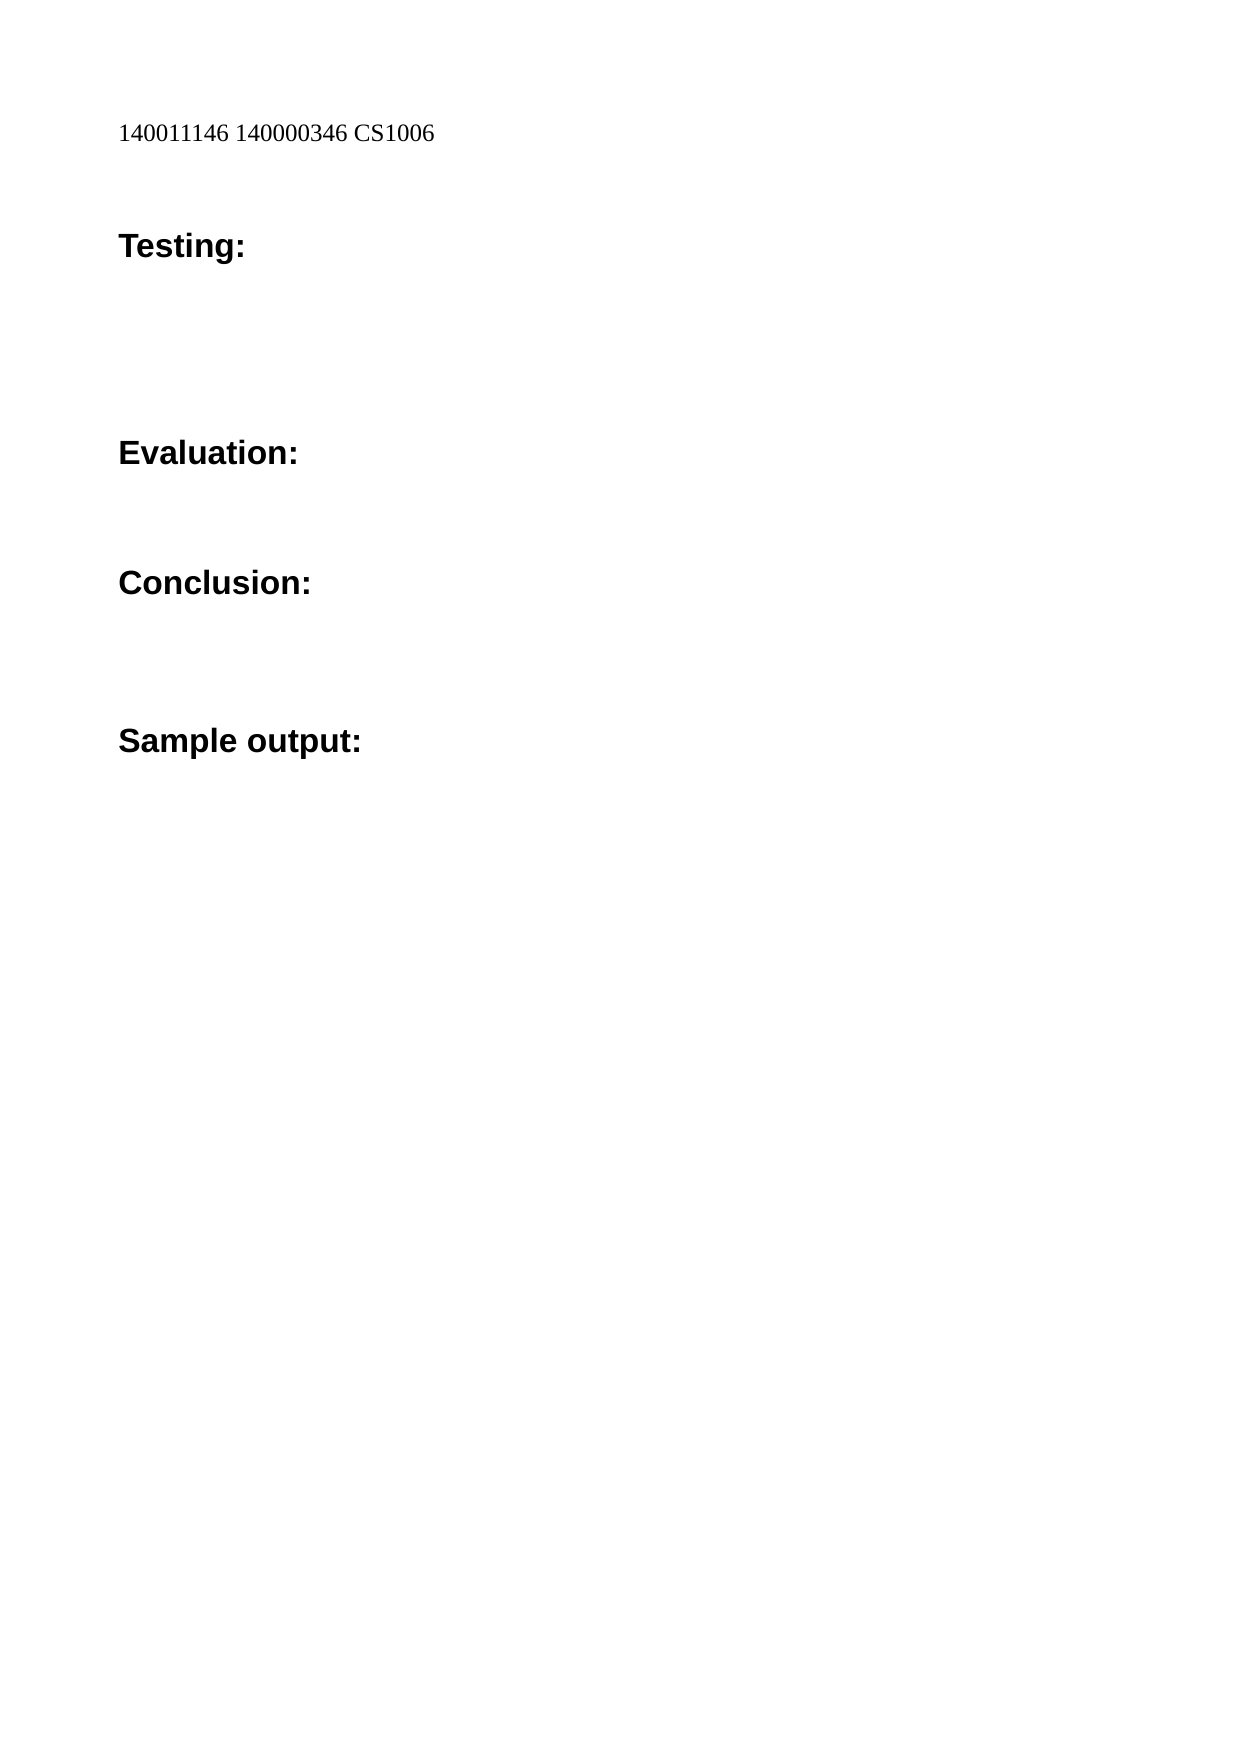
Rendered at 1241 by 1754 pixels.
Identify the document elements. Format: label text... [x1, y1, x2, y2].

subtitle Testing: [118, 226, 1122, 264]
subtitle Conclusion: [118, 563, 1122, 601]
subtitle Evaluation: [118, 433, 1122, 472]
subtitle Sample output: [118, 721, 1122, 759]
